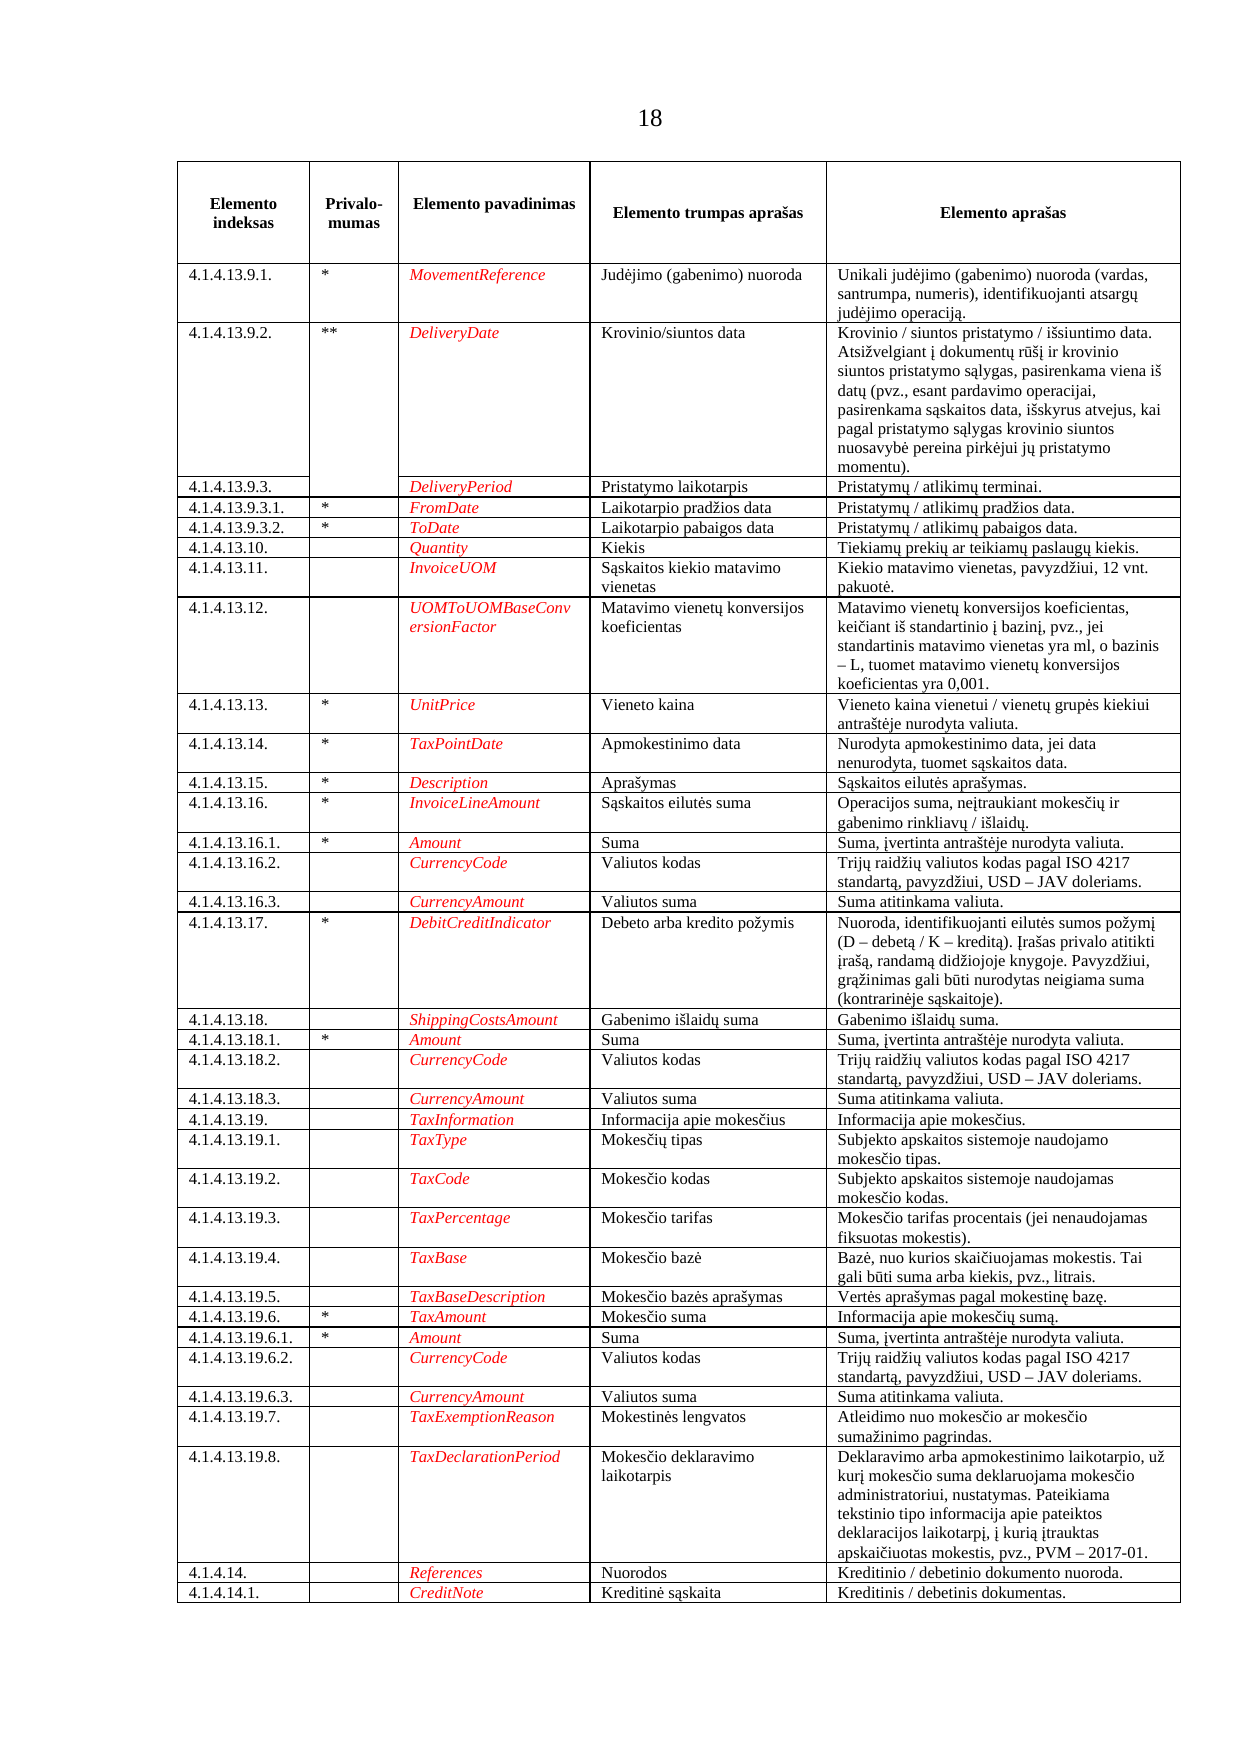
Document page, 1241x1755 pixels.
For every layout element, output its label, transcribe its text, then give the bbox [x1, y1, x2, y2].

table_cell 4.1.4.13.9.1. [178, 264, 309, 322]
table_cell InvoiceUOM [399, 558, 589, 596]
table_cell Atleidimo nuo mokesčio ar mokesčio sumažinimo pagrindas. [827, 1407, 1180, 1446]
table_cell Pristatymų / atlikimų terminai. [827, 477, 1180, 496]
table_cell Krovinio / siuntos pristatymo / išsiuntimo data. Atsižvelgiant į dokumentų rūšį ir krovinio siuntos pristatymo sąlygas, pasirenkama viena iš datų (pvz., esant pardavimo operacijai, pasirenkama sąskaitos data, išskyrus atvejus, kai pagal pristatymo sąlygas krovinio siuntos nuosavybė pereina pirkėjui jų pristatymo momentu). [827, 323, 1180, 476]
table_cell TaxInformation [399, 1109, 589, 1128]
table_cell Informacija apie mokesčius. [827, 1109, 1180, 1128]
table_cell 4.1.4.13.17. [178, 913, 309, 1008]
table_cell Gabenimo išlaidų suma. [827, 1009, 1180, 1028]
table_cell TaxCode [399, 1169, 589, 1207]
table_cell 4.1.4.13.16.1. [178, 833, 309, 852]
table_cell 4.1.4.13.9.3. [178, 477, 309, 496]
table_header Elemento trumpas aprašas [591, 162, 826, 263]
table_cell 4.1.4.13.10. [178, 538, 309, 557]
table_cell [310, 1208, 398, 1247]
table_cell [310, 1009, 398, 1028]
table_cell Suma [591, 1328, 826, 1347]
table_cell TaxPointDate [399, 734, 589, 772]
table_cell [310, 538, 398, 557]
table_cell Nuorodos [591, 1563, 826, 1582]
table_cell Vieneto kaina vienetui / vienetų grupės kiekiui antraštėje nurodyta valiuta. [827, 694, 1180, 733]
table_cell Laikotarpio pradžios data [591, 498, 826, 517]
table_cell Matavimo vienetų konversijos koeficientas, keičiant iš standartinio į bazinį, pvz., jei standartinis matavimo vienetas yra ml, o bazinis – L, tuomet matavimo vienetų konversijos koeficientas yra 0,001. [827, 598, 1180, 693]
table_cell 4.1.4.13.13. [178, 694, 309, 733]
table_cell * [310, 694, 398, 733]
table_cell * [310, 913, 398, 1008]
table_cell Judėjimo (gabenimo) nuoroda [591, 264, 826, 322]
table_cell 4.1.4.13.19.1. [178, 1130, 309, 1168]
table_cell Krovinio/siuntos data [591, 323, 826, 476]
table_cell [310, 1287, 398, 1306]
table_cell CurrencyAmount [399, 1089, 589, 1108]
table_cell Quantity [399, 538, 589, 557]
table_cell Sąskaitos eilutės suma [591, 793, 826, 832]
table_cell Laikotarpio pabaigos data [591, 518, 826, 537]
table_cell Apmokestinimo data [591, 734, 826, 772]
table_cell 4.1.4.13.16. [178, 793, 309, 832]
table_cell TaxPercentage [399, 1208, 589, 1247]
table_cell Kreditinė sąskaita [591, 1583, 826, 1602]
table_cell * [310, 498, 398, 517]
table_cell Aprašymas [591, 773, 826, 792]
table_cell Suma atitinkama valiuta. [827, 1387, 1180, 1406]
table_cell * [310, 264, 398, 322]
table_cell References [399, 1563, 589, 1582]
table_cell TaxBase [399, 1248, 589, 1286]
table_cell Deklaravimo arba apmokestinimo laikotarpio, už kurį mokesčio suma deklaruojama mokesčio administratoriui, nustatymas. Pateikiama tekstinio tipo informacija apie pateiktos deklaracijos laikotarpį, į kurią įtrauktas apskaičiuotas mokestis, pvz., PVM – 2017-01. [827, 1447, 1180, 1562]
table_cell [310, 598, 398, 693]
table_cell 4.1.4.13.19. [178, 1109, 309, 1128]
table_cell [310, 1109, 398, 1128]
table_cell Valiutos suma [591, 1089, 826, 1108]
table_cell Suma [591, 833, 826, 852]
table_cell Mokestinės lengvatos [591, 1407, 826, 1446]
table_cell Vertės aprašymas pagal mokestinę bazę. [827, 1287, 1180, 1306]
table_cell UnitPrice [399, 694, 589, 733]
table_cell [310, 892, 398, 911]
table_cell CurrencyCode [399, 1348, 589, 1386]
table_cell Mokesčio bazės aprašymas [591, 1287, 826, 1306]
table_cell [310, 1348, 398, 1386]
table_cell 4.1.4.13.19.3. [178, 1208, 309, 1247]
table_cell Valiutos kodas [591, 853, 826, 891]
table_cell TaxBaseDescription [399, 1287, 589, 1306]
table_cell 4.1.4.13.9.2. [178, 323, 309, 476]
table_cell Kreditinio / debetinio dokumento nuoroda. [827, 1563, 1180, 1582]
table_cell 4.1.4.13.19.2. [178, 1169, 309, 1207]
table_cell Amount [399, 1328, 589, 1347]
table_cell Valiutos kodas [591, 1348, 826, 1386]
table_cell Valiutos suma [591, 1387, 826, 1406]
table_cell Kiekis [591, 538, 826, 557]
table_cell [310, 1089, 398, 1108]
table_cell Mokesčių tipas [591, 1130, 826, 1168]
table_header Privalo-mumas [310, 162, 398, 263]
table_cell Matavimo vienetų konversijos koeficientas [591, 598, 826, 693]
table_cell DeliveryDate [399, 323, 589, 476]
table_cell Suma [591, 1030, 826, 1049]
table_cell Unikali judėjimo (gabenimo) nuoroda (vardas, santrumpa, numeris), identifikuojanti atsargų judėjimo operaciją. [827, 264, 1180, 322]
table_cell * [310, 518, 398, 537]
table_cell Suma, įvertinta antraštėje nurodyta valiuta. [827, 1030, 1180, 1049]
table_cell Valiutos suma [591, 892, 826, 911]
table_cell 4.1.4.13.12. [178, 598, 309, 693]
table_cell CurrencyCode [399, 853, 589, 891]
table_cell UOMToUOMBaseConversionFactor [399, 598, 589, 693]
table_cell ShippingCostsAmount [399, 1009, 589, 1028]
table_cell Bazė, nuo kurios skaičiuojamas mokestis. Tai gali būti suma arba kiekis, pvz., litrais. [827, 1248, 1180, 1286]
table_cell ** [310, 323, 398, 496]
table_cell [310, 1130, 398, 1168]
table_cell * [310, 734, 398, 772]
table_cell Pristatymo laikotarpis [591, 477, 826, 496]
table_cell CurrencyCode [399, 1050, 589, 1088]
table_cell Kiekio matavimo vienetas, pavyzdžiui, 12 vnt. pakuotė. [827, 558, 1180, 596]
table_cell FromDate [399, 498, 589, 517]
table_cell Informacija apie mokesčius [591, 1109, 826, 1128]
table_cell 4.1.4.13.18.1. [178, 1030, 309, 1049]
table_cell [310, 1050, 398, 1088]
table_cell Pristatymų / atlikimų pabaigos data. [827, 518, 1180, 537]
table_cell Kreditinis / debetinis dokumentas. [827, 1583, 1180, 1602]
table_cell ToDate [399, 518, 589, 537]
table_cell 4.1.4.13.14. [178, 734, 309, 772]
table_cell 4.1.4.13.19.6.3. [178, 1387, 309, 1406]
table_cell Valiutos kodas [591, 1050, 826, 1088]
table_cell 4.1.4.13.11. [178, 558, 309, 596]
table_cell Suma, įvertinta antraštėje nurodyta valiuta. [827, 833, 1180, 852]
table_cell Suma atitinkama valiuta. [827, 1089, 1180, 1108]
table_cell Debeto arba kredito požymis [591, 913, 826, 1008]
table_cell Mokesčio tarifas procentais (jei nenaudojamas fiksuotas mokestis). [827, 1208, 1180, 1247]
table_cell * [310, 773, 398, 792]
table_cell Nurodyta apmokestinimo data, jei data nenurodyta, tuomet sąskaitos data. [827, 734, 1180, 772]
table_cell 4.1.4.13.19.4. [178, 1248, 309, 1286]
table_cell CurrencyAmount [399, 892, 589, 911]
table_cell Tiekiamų prekių ar teikiamų paslaugų kiekis. [827, 538, 1180, 557]
table_cell CreditNote [399, 1583, 589, 1602]
table_cell MovementReference [399, 264, 589, 322]
table_cell Sąskaitos eilutės aprašymas. [827, 773, 1180, 792]
table_cell [310, 1248, 398, 1286]
table_cell 4.1.4.13.15. [178, 773, 309, 792]
table_cell 4.1.4.14.1. [178, 1583, 309, 1602]
table_cell * [310, 1307, 398, 1326]
table_cell Amount [399, 1030, 589, 1049]
table_cell 4.1.4.13.18. [178, 1009, 309, 1028]
table_cell [310, 1447, 398, 1562]
table_cell 4.1.4.13.18.2. [178, 1050, 309, 1088]
table_cell [310, 853, 398, 891]
table_cell Trijų raidžių valiutos kodas pagal ISO 4217 standartą, pavyzdžiui, USD – JAV doleriams. [827, 853, 1180, 891]
table_cell CurrencyAmount [399, 1387, 589, 1406]
table_cell TaxAmount [399, 1307, 589, 1326]
table_cell Mokesčio kodas [591, 1169, 826, 1207]
table_cell 4.1.4.13.9.3.1. [178, 498, 309, 517]
table_cell 4.1.4.13.18.3. [178, 1089, 309, 1108]
table_cell * [310, 833, 398, 852]
table_cell Nuoroda, identifikuojanti eilutės sumos požymį (D – debetą / K – kreditą). Įrašas privalo atitikti įrašą, randamą didžiojoje knygoje. Pavyzdžiui, grąžinimas gali būti nurodytas neigiama suma (kontrarinėje sąskaitoje). [827, 913, 1180, 1008]
table_cell Trijų raidžių valiutos kodas pagal ISO 4217 standartą, pavyzdžiui, USD – JAV doleriams. [827, 1348, 1180, 1386]
table_header Elemento indeksas [178, 162, 309, 263]
table_cell 4.1.4.14. [178, 1563, 309, 1582]
table_cell * [310, 1328, 398, 1347]
table_header Elemento pavadinimas [399, 162, 589, 263]
table_cell Suma, įvertinta antraštėje nurodyta valiuta. [827, 1328, 1180, 1347]
table_cell Informacija apie mokesčių sumą. [827, 1307, 1180, 1326]
table_cell [310, 1583, 398, 1602]
table_cell 4.1.4.13.16.2. [178, 853, 309, 891]
table_cell TaxDeclarationPeriod [399, 1447, 589, 1562]
table_cell 4.1.4.13.9.3.2. [178, 518, 309, 537]
table_cell InvoiceLineAmount [399, 793, 589, 832]
table_cell 4.1.4.13.16.3. [178, 892, 309, 911]
table_cell 4.1.4.13.19.6. [178, 1307, 309, 1326]
table_cell * [310, 1030, 398, 1049]
table_cell [310, 1387, 398, 1406]
table_cell DeliveryPeriod [399, 477, 589, 496]
table_cell Subjekto apskaitos sistemoje naudojamo mokesčio tipas. [827, 1130, 1180, 1168]
table_cell Mokesčio suma [591, 1307, 826, 1326]
table_cell Mokesčio tarifas [591, 1208, 826, 1247]
table_cell Vieneto kaina [591, 694, 826, 733]
table_cell 4.1.4.13.19.6.1. [178, 1328, 309, 1347]
table_cell DebitCreditIndicator [399, 913, 589, 1008]
table_cell 4.1.4.13.19.8. [178, 1447, 309, 1562]
table_cell Pristatymų / atlikimų pradžios data. [827, 498, 1180, 517]
table_cell Sąskaitos kiekio matavimo vienetas [591, 558, 826, 596]
table_cell Suma atitinkama valiuta. [827, 892, 1180, 911]
table_cell Trijų raidžių valiutos kodas pagal ISO 4217 standartą, pavyzdžiui, USD – JAV doleriams. [827, 1050, 1180, 1088]
table_cell Gabenimo išlaidų suma [591, 1009, 826, 1028]
table_cell [310, 1169, 398, 1207]
table_cell Operacijos suma, neįtraukiant mokesčių ir gabenimo rinkliavų / išlaidų. [827, 793, 1180, 832]
table_cell TaxExemptionReason [399, 1407, 589, 1446]
table_cell 4.1.4.13.19.7. [178, 1407, 309, 1446]
table_cell Subjekto apskaitos sistemoje naudojamas mokesčio kodas. [827, 1169, 1180, 1207]
table_cell Mokesčio deklaravimo laikotarpis [591, 1447, 826, 1562]
table_cell 4.1.4.13.19.5. [178, 1287, 309, 1306]
table_cell [310, 1407, 398, 1446]
table_cell TaxType [399, 1130, 589, 1168]
table_cell 4.1.4.13.19.6.2. [178, 1348, 309, 1386]
table_cell [310, 558, 398, 596]
table_header Elemento aprašas [827, 162, 1180, 263]
table_cell Amount [399, 833, 589, 852]
table_cell Mokesčio bazė [591, 1248, 826, 1286]
table_cell [310, 1563, 398, 1582]
table_cell Description [399, 773, 589, 792]
table_cell * [310, 793, 398, 832]
